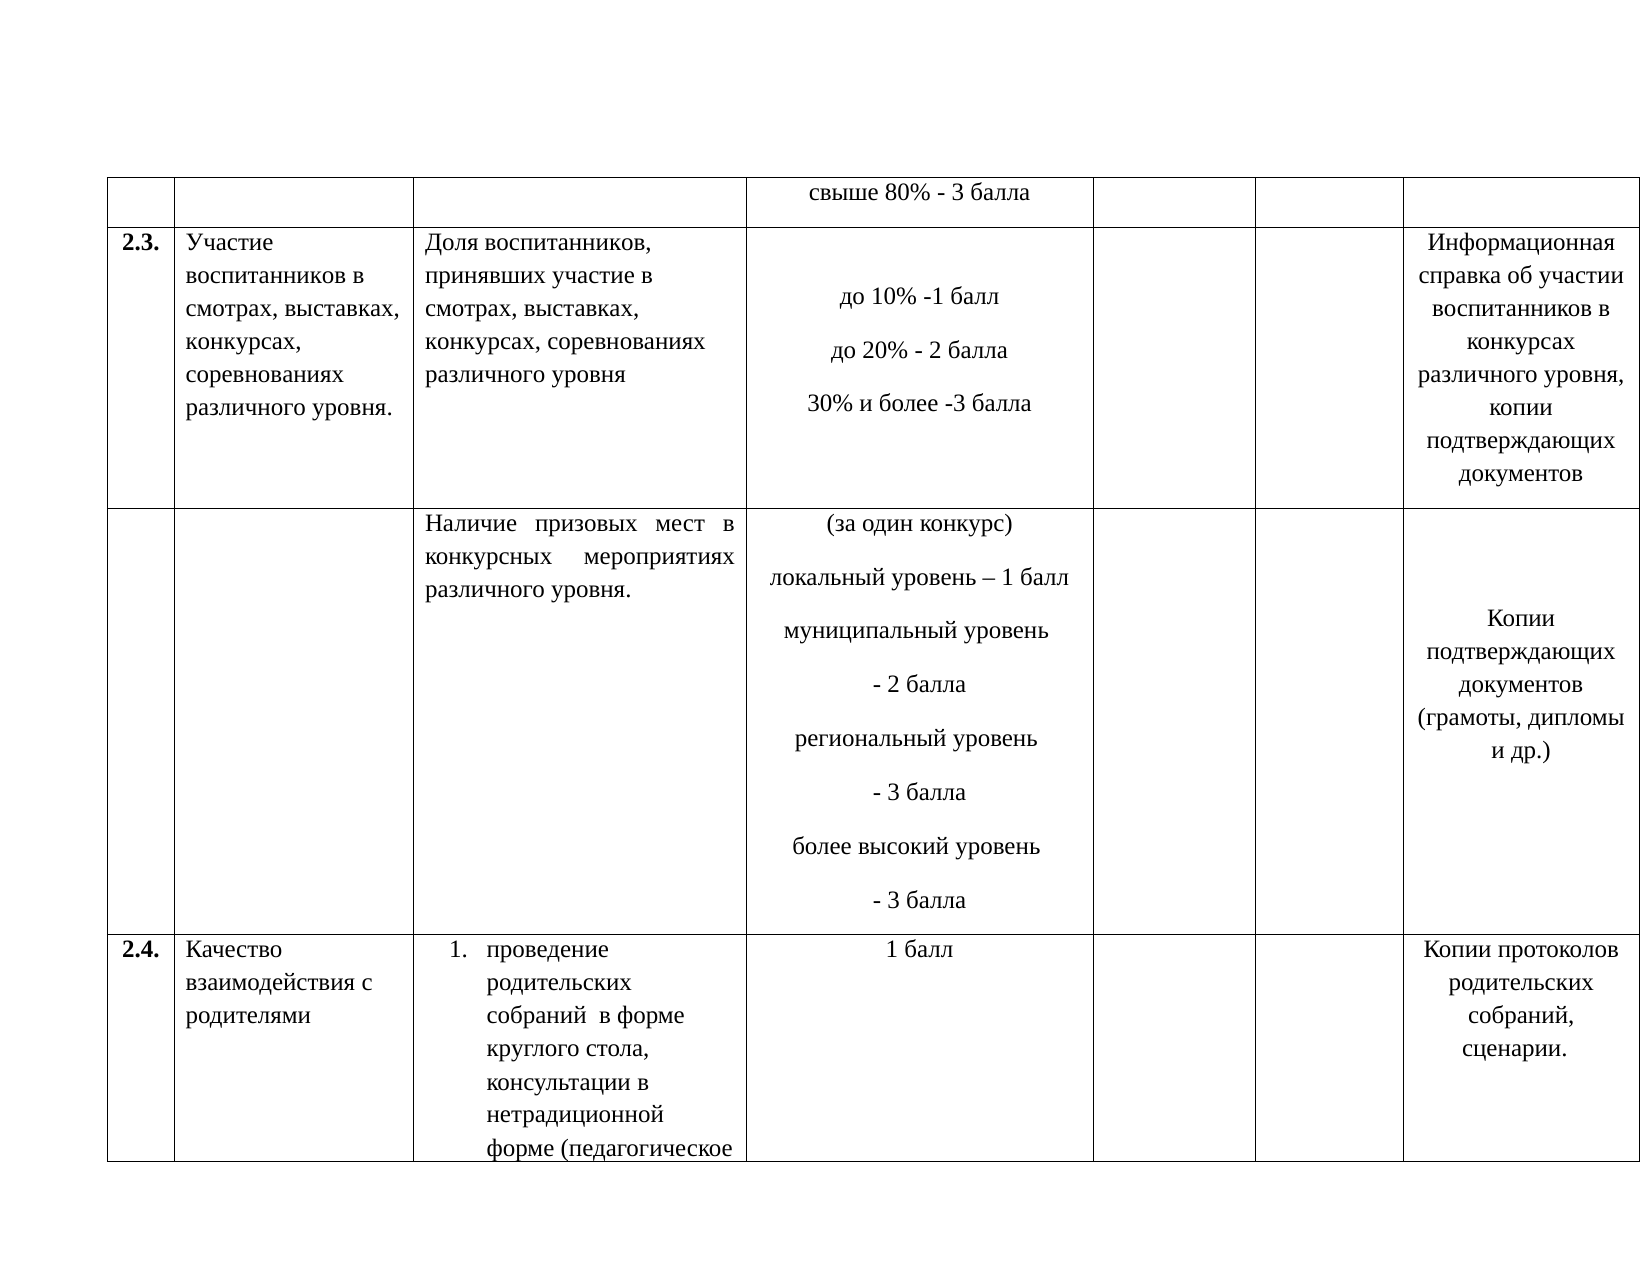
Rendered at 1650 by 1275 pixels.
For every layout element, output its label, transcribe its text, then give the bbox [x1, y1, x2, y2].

table_cell [108, 509, 174, 934]
table_cell Участие воспитанников в смотрах, выставках, конкурсах, соревнованиях различного уровня. [175, 228, 413, 508]
table_cell [1094, 935, 1255, 1161]
table_cell [175, 178, 413, 227]
table_cell [414, 178, 746, 227]
table_cell Информационная справка об участии воспитанников в конкурсах различного уровня, копии подтверждающих документов [1404, 228, 1639, 508]
table_cell до 10% -1 балл до 20% - 2 балла 30% и более -3 балла [747, 228, 1093, 508]
table_cell Наличие призовых мест в конкурсных мероприятиях различного уровня. [414, 509, 746, 934]
table_cell 2.3. [108, 228, 174, 508]
table_cell проведение родительских собраний в форме круглого стола, консультации в нетрадиционной форме (педагогическое [414, 935, 746, 1161]
table_cell Качество взаимодействия с родителями [175, 935, 413, 1161]
table_cell [1256, 228, 1403, 508]
table_cell 1 балл [747, 935, 1093, 1161]
table_cell [108, 178, 174, 227]
table_cell (за один конкурс) локальный уровень – 1 балл муниципальный уровень - 2 балла региональный уровень - 3 балла более высокий уровень - 3 балла [747, 509, 1093, 934]
table_cell [175, 509, 413, 934]
table_cell свыше 80% - 3 балла [747, 178, 1093, 227]
table_cell [1256, 509, 1403, 934]
table_cell 2.4. [108, 935, 174, 1161]
table_cell [1094, 509, 1255, 934]
table_cell [1404, 178, 1639, 227]
table_cell [1094, 178, 1255, 227]
table_cell [1094, 228, 1255, 508]
table_cell [1256, 935, 1403, 1161]
table_cell Копии подтверждающих документов (грамоты, дипломы и др.) [1404, 509, 1639, 934]
table_cell [1256, 178, 1403, 227]
table_cell Копии протоколов родительских собраний, сценарии. [1404, 935, 1639, 1161]
table_cell Доля воспитанников, принявших участие в смотрах, выставках, конкурсах, соревнованиях различного уровня [414, 228, 746, 508]
